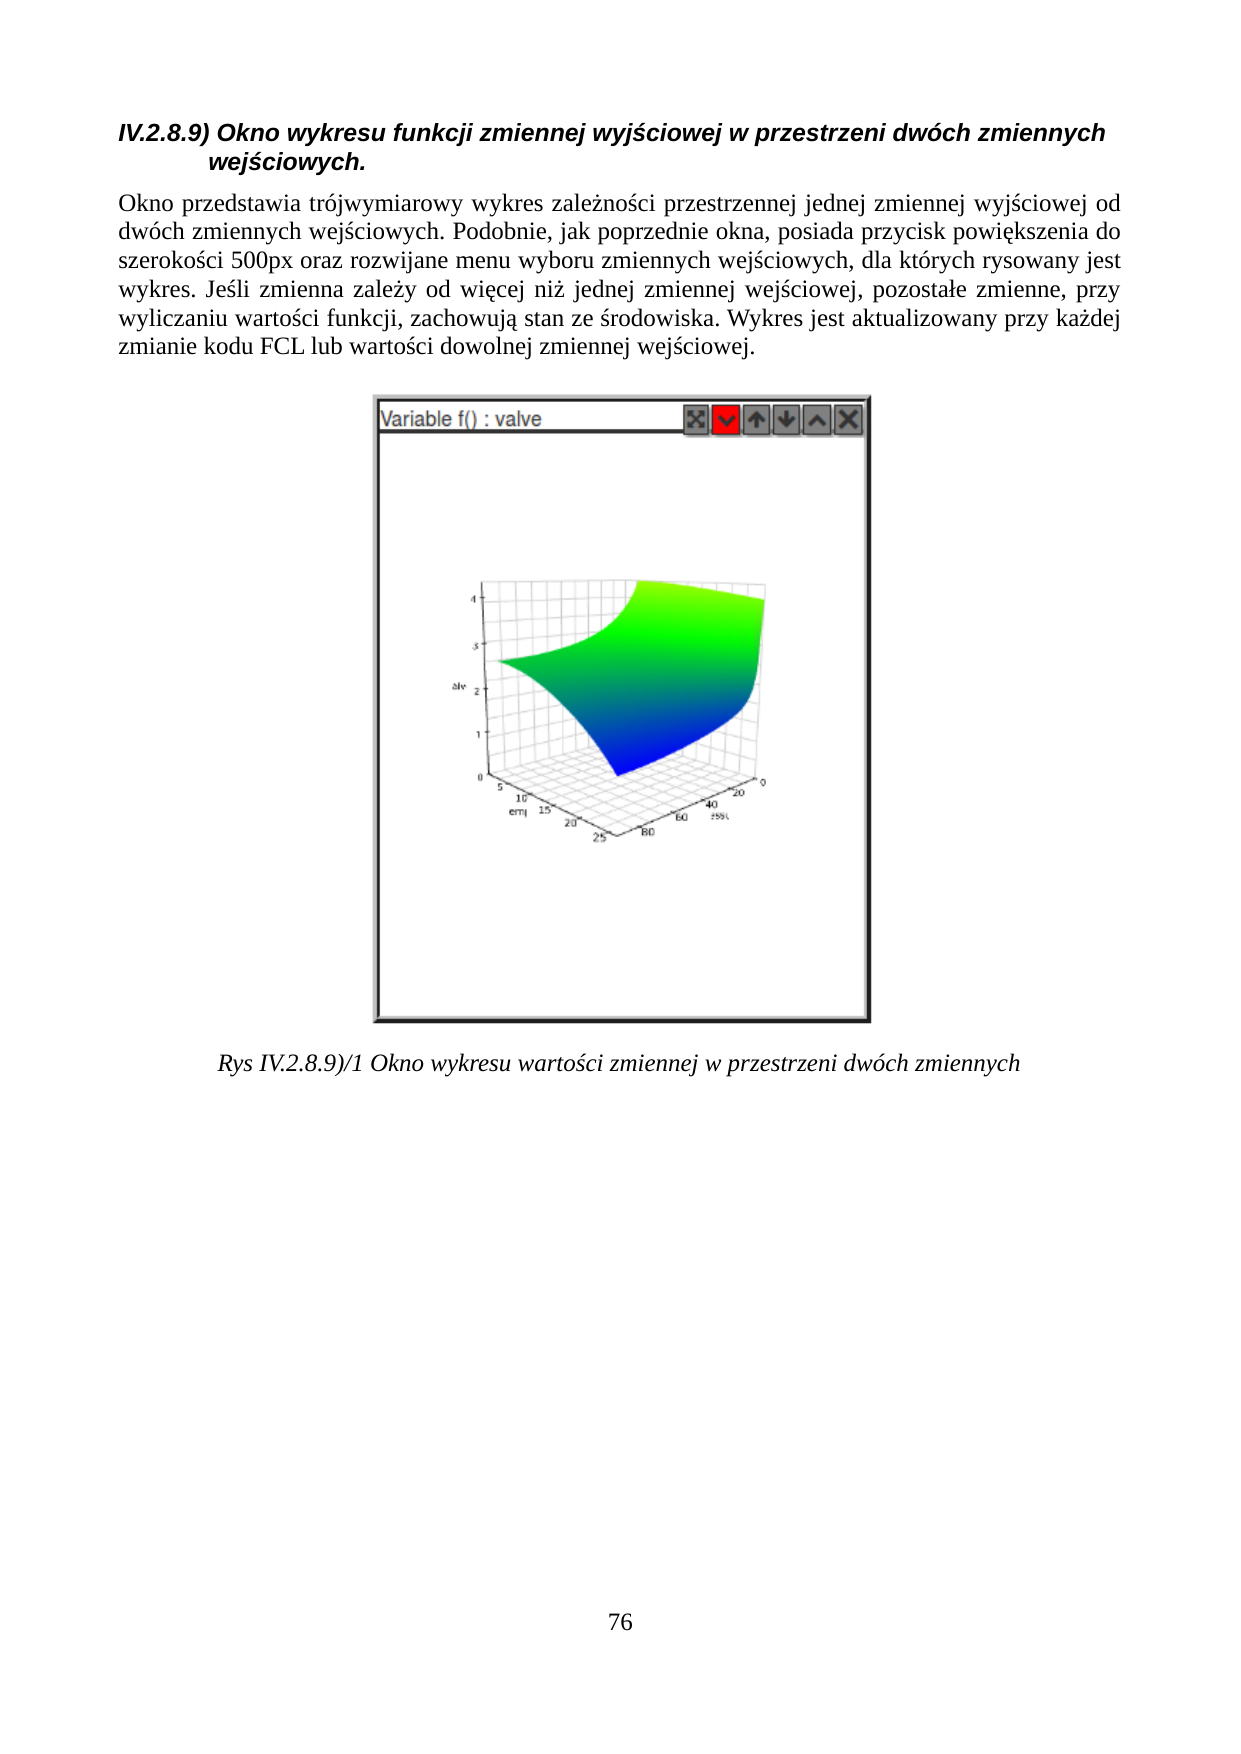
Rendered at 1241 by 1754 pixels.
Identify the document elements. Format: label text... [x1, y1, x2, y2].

picture [353, 386, 887, 1048]
subtitle Okno wykresu funkcji zmiennej wyjściowej w przestrzeni dwóch zmiennych wejściowych. [118, 118, 1122, 175]
text Okno przedstawia trójwymiarowy wykres zależności przestrzennej jednej zmiennej wyjściowej od dwóch zmiennych wejściowych. Podobnie, jak poprzednie okna, posiada przycisk powiększenia do szerokości 500px oraz rozwijane menu wyboru zmiennych wejściowych, dla których rysowany jest wykres. Jeśli zmienna zależy od więcej niż jednej zmiennej wejściowej, pozostałe zmienne, przy wyliczaniu wartości funkcji, zachowują stan ze środowiska. Wykres jest aktualizowany przy każdej zmianie kodu FCL lub wartości dowolnej zmiennej wejściowej. [118, 188, 1122, 360]
text Rys IV.2.8.9)/1 Okno wykresu wartości zmiennej w przestrzeni dwóch zmiennych [118, 1048, 1122, 1076]
